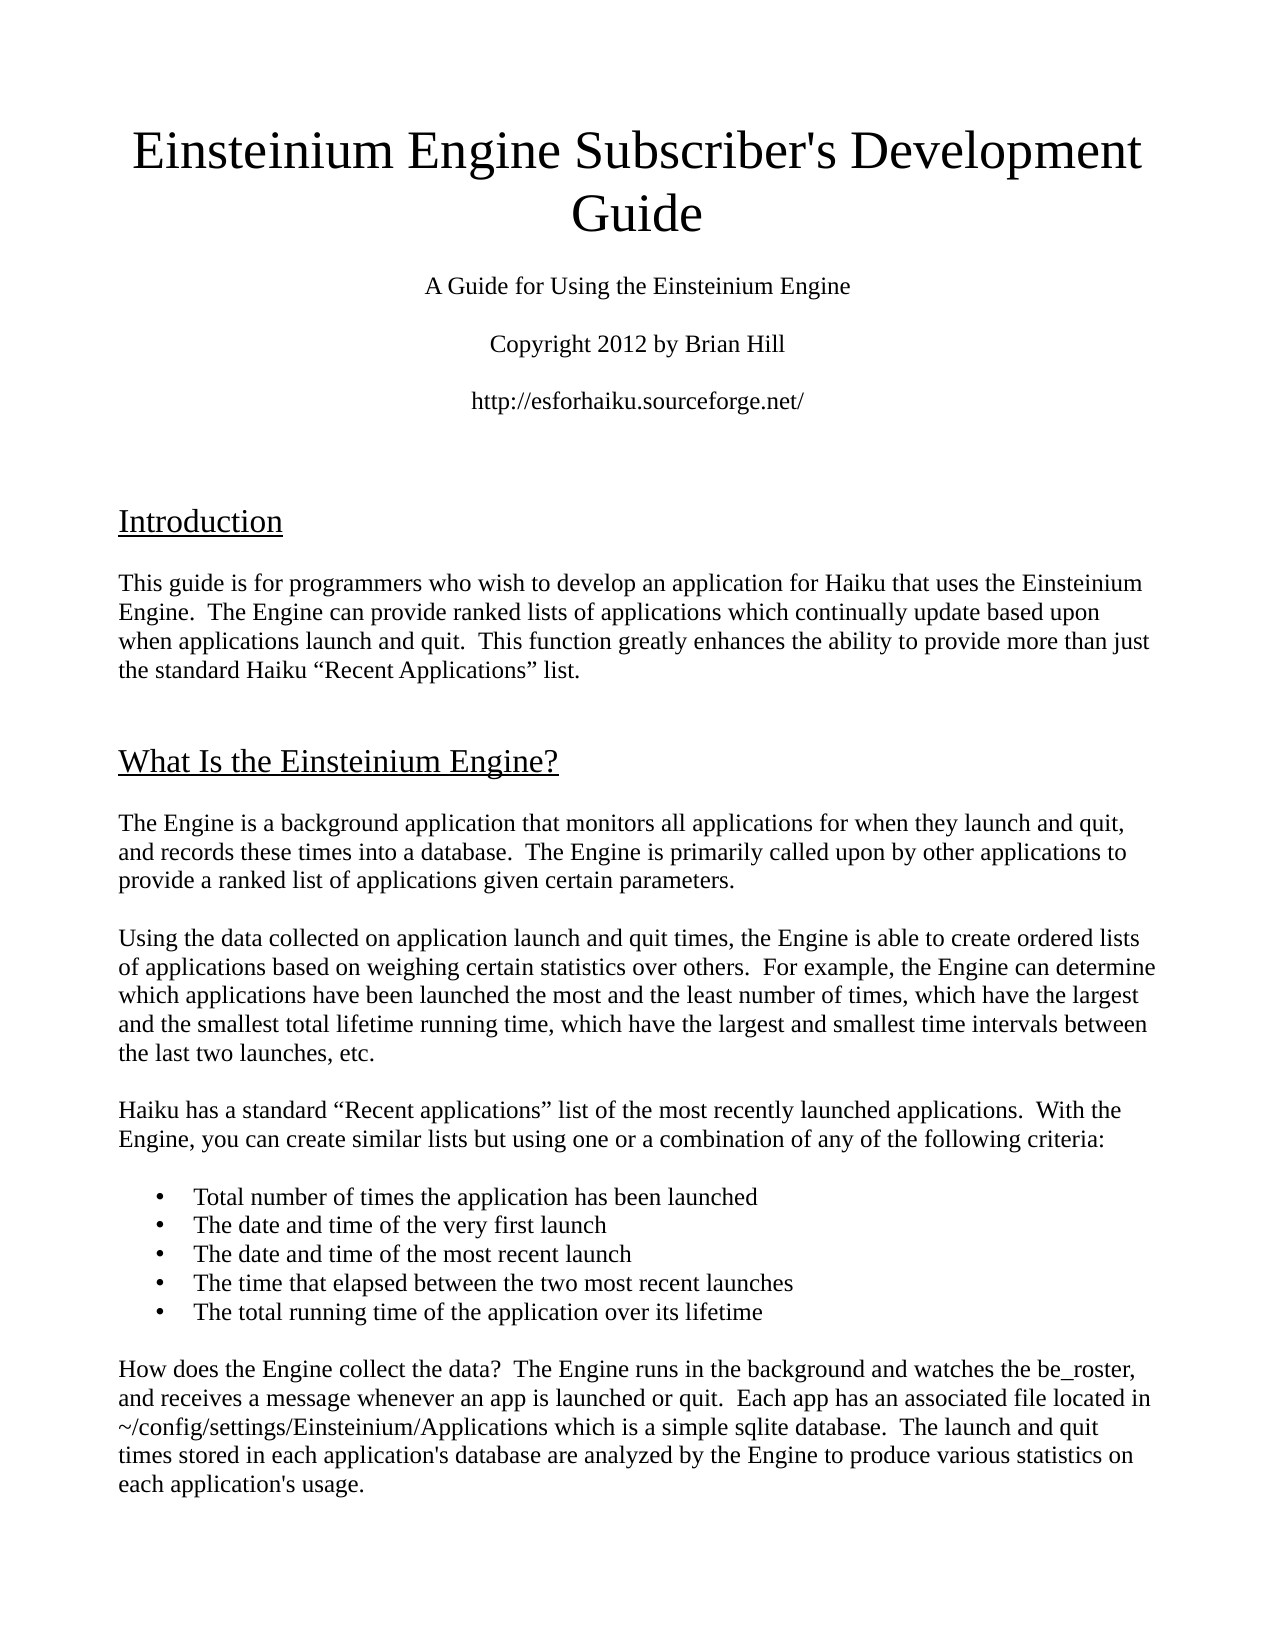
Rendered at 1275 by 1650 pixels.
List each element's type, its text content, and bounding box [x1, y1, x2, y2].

list The total running time of the application over its lifetime [156, 1297, 1157, 1326]
text The Engine is a background application that monitors all applications for when they launch and quit, and records these times into a database. The Engine is primarily called upon by other applications to provide a ranked list of applications given certain parameters. [118, 808, 1157, 894]
text http://esforhaiku.sourceforge.net/ [118, 386, 1157, 415]
list The date and time of the most recent launch [156, 1239, 1157, 1268]
text This guide is for programmers who wish to develop an application for Haiku that uses the Einsteinium Engine. The Engine can provide ranked lists of applications which continually update based upon when applications launch and quit. This function greatly enhances the ability to provide more than just the standard Haiku “Recent Applications” list. [118, 568, 1157, 683]
text A Guide for Using the Einsteinium Engine [118, 271, 1157, 300]
list Total number of times the application has been launched [156, 1182, 1157, 1211]
list The time that elapsed between the two most recent launches [156, 1268, 1157, 1297]
text Introduction [118, 501, 1157, 540]
list The date and time of the very first launch [156, 1211, 1157, 1239]
text How does the Engine collect the data? The Engine runs in the background and watches the be_roster, and receives a message whenever an app is launched or quit. Each app has an associated file located in ~/config/settings/Einsteinium/Applications which is a simple sqlite database. The launch and quit times stored in each application's database are analyzed by the Engine to produce various statistics on each application's usage. [118, 1354, 1157, 1498]
text Using the data collected on application launch and quit times, the Engine is able to create ordered lists of applications based on weighing certain statistics over others. For example, the Engine can determine which applications have been launched the most and the least number of times, which have the largest and the smallest total lifetime running time, which have the largest and smallest time intervals between the last two launches, etc. [118, 923, 1157, 1067]
text Haiku has a standard “Recent applications” list of the most recently launched applications. With the Engine, you can create similar lists but using one or a combination of any of the following criteria: [118, 1096, 1157, 1153]
text What Is the Einsteinium Engine? [118, 741, 1157, 779]
text Einsteinium Engine Subscriber's Development Guide [118, 118, 1157, 243]
text Copyright 2012 by Brian Hill [118, 329, 1157, 358]
